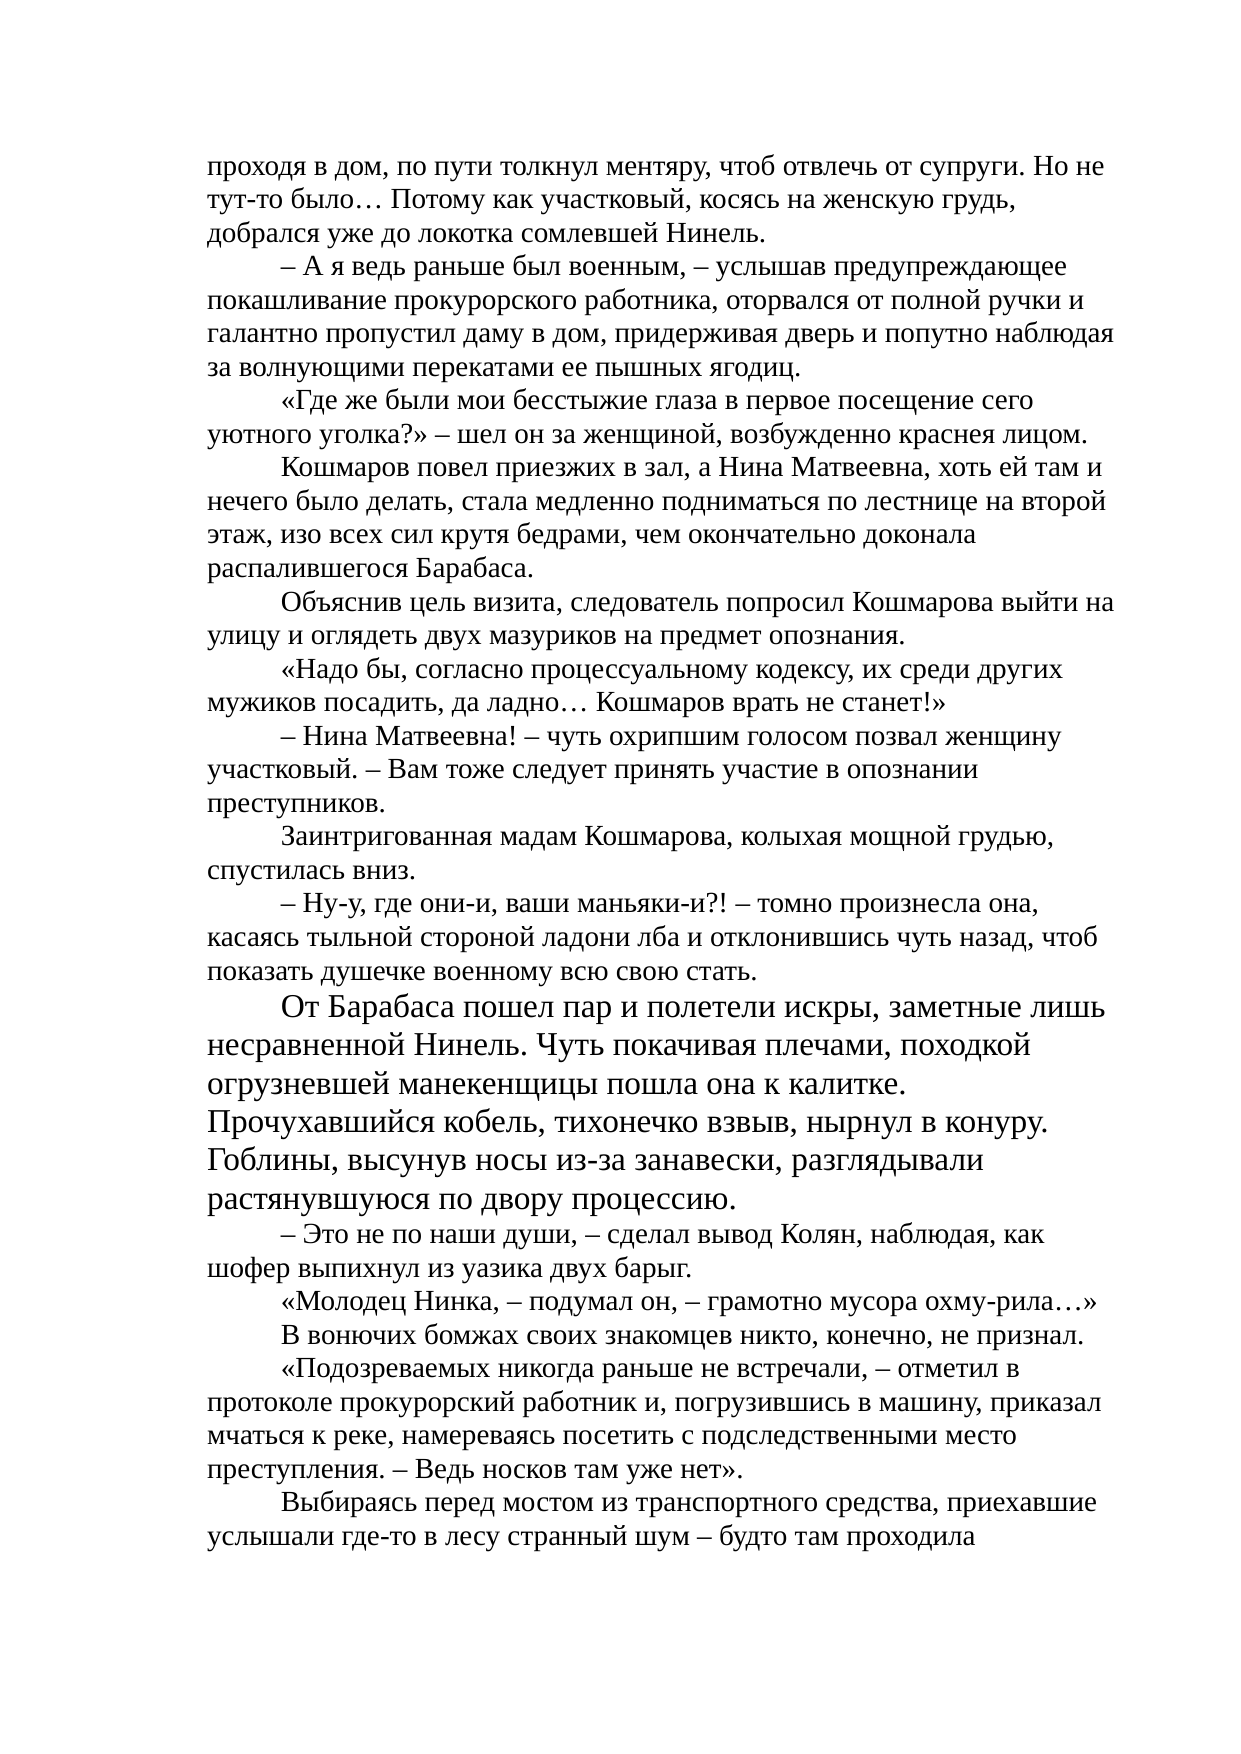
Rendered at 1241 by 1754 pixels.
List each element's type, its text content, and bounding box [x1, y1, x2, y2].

text – Ну-у, где они-и, ваши маньяки-и?! – томно произнесла она, касаясь тыльной стороной ладони лба и отклонившись чуть назад, чтоб показать душечке военному всю свою стать. [207, 886, 1122, 986]
text «Подозреваемых никогда раньше не встречали, – отметил в протоколе прокурорский работник и, погрузившись в машину, приказал мчаться к реке, намереваясь посетить с подследственными место преступления. – Ведь носков там уже нет». [207, 1350, 1122, 1484]
text «Где же были мои бесстыжие глаза в первое посещение сего уютного уголка?» – шел он за женщиной, возбужденно краснея лицом. [207, 382, 1122, 449]
text Заинтригованная мадам Кошмарова, колыхая мощной грудью, спустилась вниз. [207, 818, 1122, 886]
text проходя в дом, по пути толкнул ментяру, чтоб отвлечь от супруги. Но не тут-то было… Потому как участковый, косясь на женскую грудь, добрался уже до локотка сомлевшей Нинель. [207, 148, 1122, 248]
text Кошмаров повел приезжих в зал, а Нина Матвеевна, хоть ей там и нечего было делать, стала медленно подниматься по лестнице на второй этаж, изо всех сил крутя бедрами, чем окончательно доконала распалившегося Барабаса. [207, 449, 1122, 584]
text «Надо бы, согласно процессуальному кодексу, их среди других мужиков посадить, да ладно… Кошмаров врать не станет!» [207, 651, 1122, 718]
text «Молодец Нинка, – подумал он, – грамотно мусора охму-рила…» [207, 1283, 1122, 1317]
text – Это не по наши души, – сделал вывод Колян, наблюдая, как шофер выпихнул из уазика двух барыг. [207, 1216, 1122, 1283]
text – Нина Матвеевна! – чуть охрипшим голосом позвал женщину участковый. – Вам тоже следует принять участие в опознании преступников. [207, 718, 1122, 818]
text От Барабаса пошел пар и полетели искры, заметные лишь несравненной Нинель. Чуть покачивая плечами, походкой огрузневшей манекенщицы пошла она к калитке. Прочухавшийся кобель, тихонечко взвыв, нырнул в конуру. Гоблины, высунув носы из-за занавески, разглядывали растянувшуюся по двору процессию. [207, 986, 1122, 1216]
text – А я ведь раньше был военным, – услышав предупреждающее покашливание прокурорского работника, оторвался от полной ручки и галантно пропустил даму в дом, придерживая дверь и попутно наблюдая за волнующими перекатами ее пышных ягодиц. [207, 248, 1122, 382]
text Объяснив цель визита, следователь попросил Кошмарова выйти на улицу и оглядеть двух мазуриков на предмет опознания. [207, 584, 1122, 651]
text В вонючих бомжах своих знакомцев никто, конечно, не признал. [207, 1317, 1122, 1350]
text Выбираясь перед мостом из транспортного средства, приехавшие услышали где-то в лесу странный шум – будто там проходила [207, 1484, 1122, 1552]
